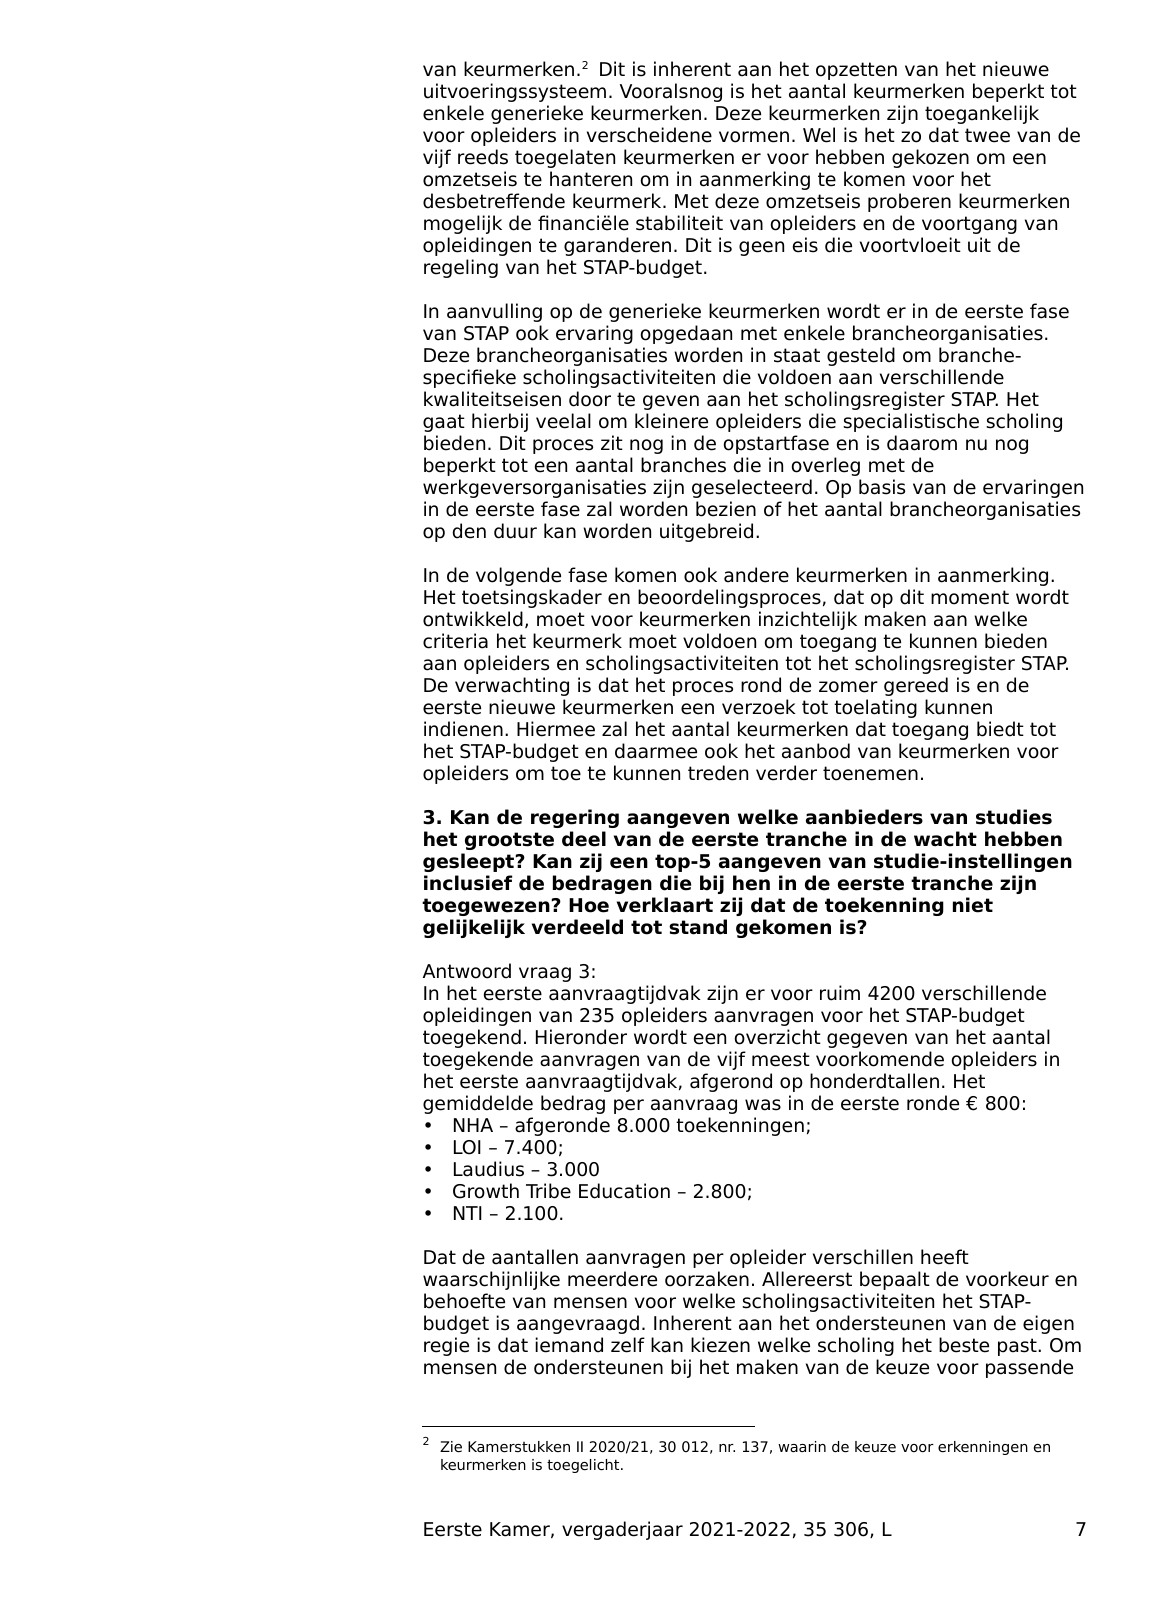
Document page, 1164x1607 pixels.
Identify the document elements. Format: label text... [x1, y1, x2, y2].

text • LOI – 7.400; [422, 1137, 1087, 1159]
text • Laudius – 3.000 [422, 1159, 1087, 1181]
text In het eerste aanvraagtijdvak zijn er voor ruim 4200 verschillende opleidingen van 235 opleiders aanvragen voor het STAP-budget toegekend. Hieronder wordt een overzicht gegeven van het aantal toegekende aanvragen van de vijf meest voorkomende opleiders in het eerste aanvraagtijdvak, afgerond op honderdtallen. Het gemiddelde bedrag per aanvraag was in de eerste ronde € 800: [422, 983, 1087, 1115]
text • NHA – afgeronde 8.000 toekenningen; [422, 1115, 1087, 1137]
text • Growth Tribe Education – 2.800; [422, 1181, 1087, 1203]
text Zie Kamerstukken II 2020/21, 30 012, nr. 137, waarin de keuze voor erkenningen en keurmerken is toegelicht. [422, 1435, 1087, 1474]
text Antwoord vraag 3: [422, 961, 1087, 983]
text van keurmerken. Dit is inherent aan het opzetten van het nieuwe uitvoeringssysteem. Vooralsnog is het aantal keurmerken beperkt tot enkele generieke keurmerken. Deze keurmerken zijn toegankelijk voor opleiders in verscheidene vormen. Wel is het zo dat twee van de vijf reeds toegelaten keurmerken er voor hebben gekozen om een omzetseis te hanteren om in aanmerking te komen voor het desbetreffende keurmerk. Met deze omzetseis proberen keurmerken mogelijk de financiële stabiliteit van opleiders en de voortgang van opleidingen te garanderen. Dit is geen eis die voortvloeit uit de regeling van het STAP-budget. [422, 59, 1087, 279]
text 3. Kan de regering aangeven welke aanbieders van studies het grootste deel van de eerste tranche in de wacht hebben gesleept? Kan zij een top-5 aangeven van studie-instellingen inclusief de bedragen die bij hen in de eerste tranche zijn toegewezen? Hoe verklaart zij dat de toekenning niet gelijkelijk verdeeld tot stand gekomen is? [422, 807, 1087, 939]
text In de volgende fase komen ook andere keurmerken in aanmerking. Het toetsingskader en beoordelingsproces, dat op dit moment wordt ontwikkeld, moet voor keurmerken inzichtelijk maken aan welke criteria het keurmerk moet voldoen om toegang te kunnen bieden aan opleiders en scholingsactiviteiten tot het scholingsregister STAP. De verwachting is dat het proces rond de zomer gereed is en de eerste nieuwe keurmerken een verzoek tot toelating kunnen indienen. Hiermee zal het aantal keurmerken dat toegang biedt tot het STAP-budget en daarmee ook het aanbod van keurmerken voor opleiders om toe te kunnen treden verder toenemen. [422, 565, 1087, 785]
text In aanvulling op de generieke keurmerken wordt er in de eerste fase van STAP ook ervaring opgedaan met enkele brancheorganisaties. Deze brancheorganisaties worden in staat gesteld om branche-specifieke scholingsactiviteiten die voldoen aan verschillende kwaliteitseisen door te geven aan het scholingsregister STAP. Het gaat hierbij veelal om kleinere opleiders die specialistische scholing bieden. Dit proces zit nog in de opstartfase en is daarom nu nog beperkt tot een aantal branches die in overleg met de werkgeversorganisaties zijn geselecteerd. Op basis van de ervaringen in de eerste fase zal worden bezien of het aantal brancheorganisaties op den duur kan worden uitgebreid. [422, 301, 1087, 543]
text • NTI – 2.100. [422, 1203, 1087, 1225]
text Dat de aantallen aanvragen per opleider verschillen heeft waarschijnlijke meerdere oorzaken. Allereerst bepaalt de voorkeur en behoefte van mensen voor welke scholingsactiviteiten het STAP-budget is aangevraagd. Inherent aan het ondersteunen van de eigen regie is dat iemand zelf kan kiezen welke scholing het beste past. Om mensen de ondersteunen bij het maken van de keuze voor passende [422, 1247, 1087, 1379]
